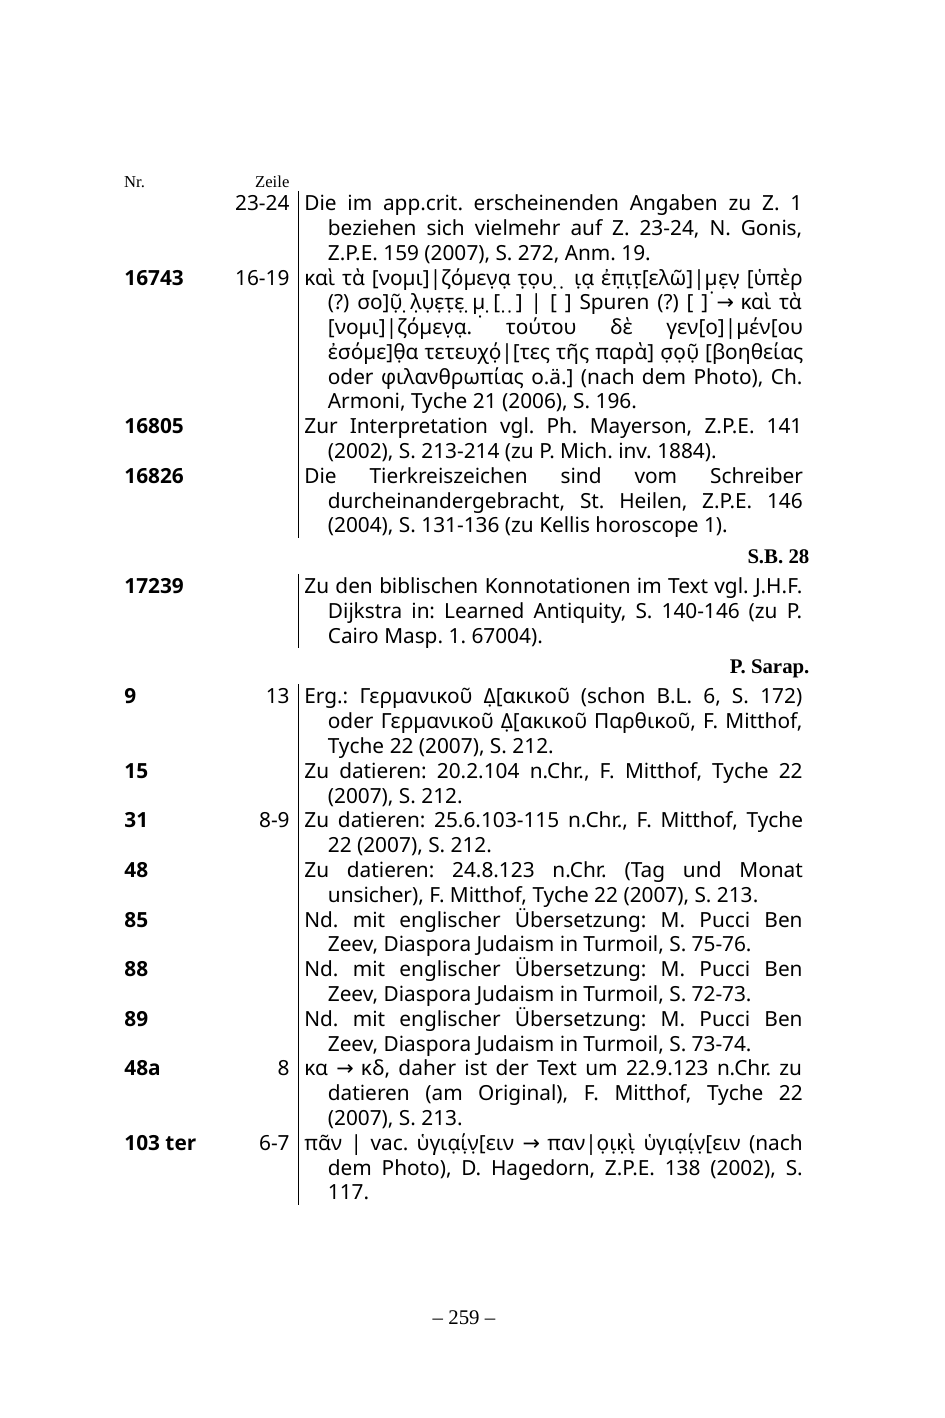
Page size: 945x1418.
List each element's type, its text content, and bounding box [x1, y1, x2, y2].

table_cell [118, 191, 207, 265]
table_cell Zu datieren: 25.6.103-115 n.Chr., F. Mitthof, Tyche 22 (2007), S. 212. [299, 808, 809, 858]
table_cell πᾶν | vac. ὑγια̣ί̣ν̣[ειν → παν|ο̣ι̣κ̣ὶ̣ ὑγια̣ί̣ν̣[ειν (nach dem Photo), D. Hagedorn, Z.P.E. 138 (2002), S. 117. [299, 1130, 809, 1205]
table_header 13 [207, 684, 298, 758]
table_cell 8-9 [207, 808, 298, 858]
subtitle P. Sarap. [118, 654, 809, 678]
table_cell 88 [118, 957, 298, 1006]
table_header 9 [118, 684, 207, 758]
table_cell 89 [118, 1006, 298, 1056]
table_cell Nd. mit englischer Übersetzung: M. Pucci Ben Zeev, Diaspora Judaism in Turmoil, S. 72-73. [299, 957, 809, 1006]
table_cell κα → κδ, daher ist der Text um 22.9.123 n.Chr. zu datieren (am Original), F. Mitthof, Tyche 22 (2007), S. 213. [299, 1056, 809, 1130]
table_cell 16805 [118, 414, 298, 463]
table_header Zu den biblischen Konnotationen im Text vgl. J.H.F. Dijkstra in: Learned Antiquity, S. 140-146 (zu P. Cairo Masp. 1. 67004). [299, 574, 809, 648]
table_cell 6-7 [207, 1130, 298, 1205]
table_cell Die im app.crit. erscheinenden Angaben zu Z. 1 beziehen sich vielmehr auf Z. 23-24, N. Gonis, Z.P.E. 159 (2007), S. 272, Anm. 19. [299, 191, 809, 265]
table_cell 31 [118, 808, 207, 858]
table_cell 15 [118, 759, 298, 808]
table_cell Nd. mit englischer Übersetzung: M. Pucci Ben Zeev, Diaspora Judaism in Turmoil, S. 73-74. [299, 1006, 809, 1056]
table_cell 48 [118, 858, 298, 907]
table_cell 16743 [118, 265, 207, 414]
table_cell 85 [118, 907, 298, 957]
table_cell 16-19 [207, 265, 298, 414]
table_header 17239 [118, 574, 298, 648]
table_cell Nd. mit englischer Übersetzung: M. Pucci Ben Zeev, Diaspora Judaism in Turmoil, S. 75-76. [299, 907, 809, 957]
table_cell καὶ τὰ [νομι]|ζόμεν̣α̣ τ̣ο̣υ ̣ ̣ ι̣α̣ ἐπ̣ι̣τ̣[ελῶ]|μ̣ε̣ν̣ [ὑπὲρ (?) σο]ῦ̣ ̣λ̣υ̣ε̣τ̣ε̣ ̣μ̣ ̣[ ̣ ̣] | [ ] Spuren (?) [ ] → καὶ τὰ [νομι]|ζόμεν̣α̣. τούτου δὲ γεν[ο]|μέν[ου ἐσόμε]θ̣α τετευχό̣|[τες τῆς παρὰ] σ̣ο̣ῦ̣ [βοηθείας oder φιλανθρωπίας o.ä.] (nach dem Photo), Ch. Armoni, Tyche 21 (2006), S. 196. [299, 265, 809, 414]
table_cell 8 [207, 1056, 298, 1130]
table_header Erg.: Γερμανικοῦ Δ̣[ακικοῦ (schon B.L. 6, S. 172) oder Γερμανικοῦ Δ̣[ακικοῦ Παρθικοῦ, F. Mitthof, Tyche 22 (2007), S. 212. [299, 684, 809, 758]
table_cell 16826 [118, 464, 298, 538]
table_cell 103 ter [118, 1130, 207, 1205]
table_cell Zur Interpretation vgl. Ph. Mayerson, Z.P.E. 141 (2002), S. 213-214 (zu P. Mich. inv. 1884). [299, 414, 809, 463]
table_cell Die Tierkreiszeichen sind vom Schreiber durcheinandergebracht, St. Heilen, Z.P.E. 146 (2004), S. 131-136 (zu Kellis horoscope 1). [299, 464, 809, 538]
table_cell 48a [118, 1056, 207, 1130]
table_cell Zu datieren: 24.8.123 n.Chr. (Tag und Monat unsicher), F. Mitthof, Tyche 22 (2007), S. 213. [299, 858, 809, 907]
table_cell Zu datieren: 20.2.104 n.Chr., F. Mitthof, Tyche 22 (2007), S. 212. [299, 759, 809, 808]
subtitle S.B. 28 [118, 544, 809, 568]
table_cell 23-24 [207, 191, 298, 265]
